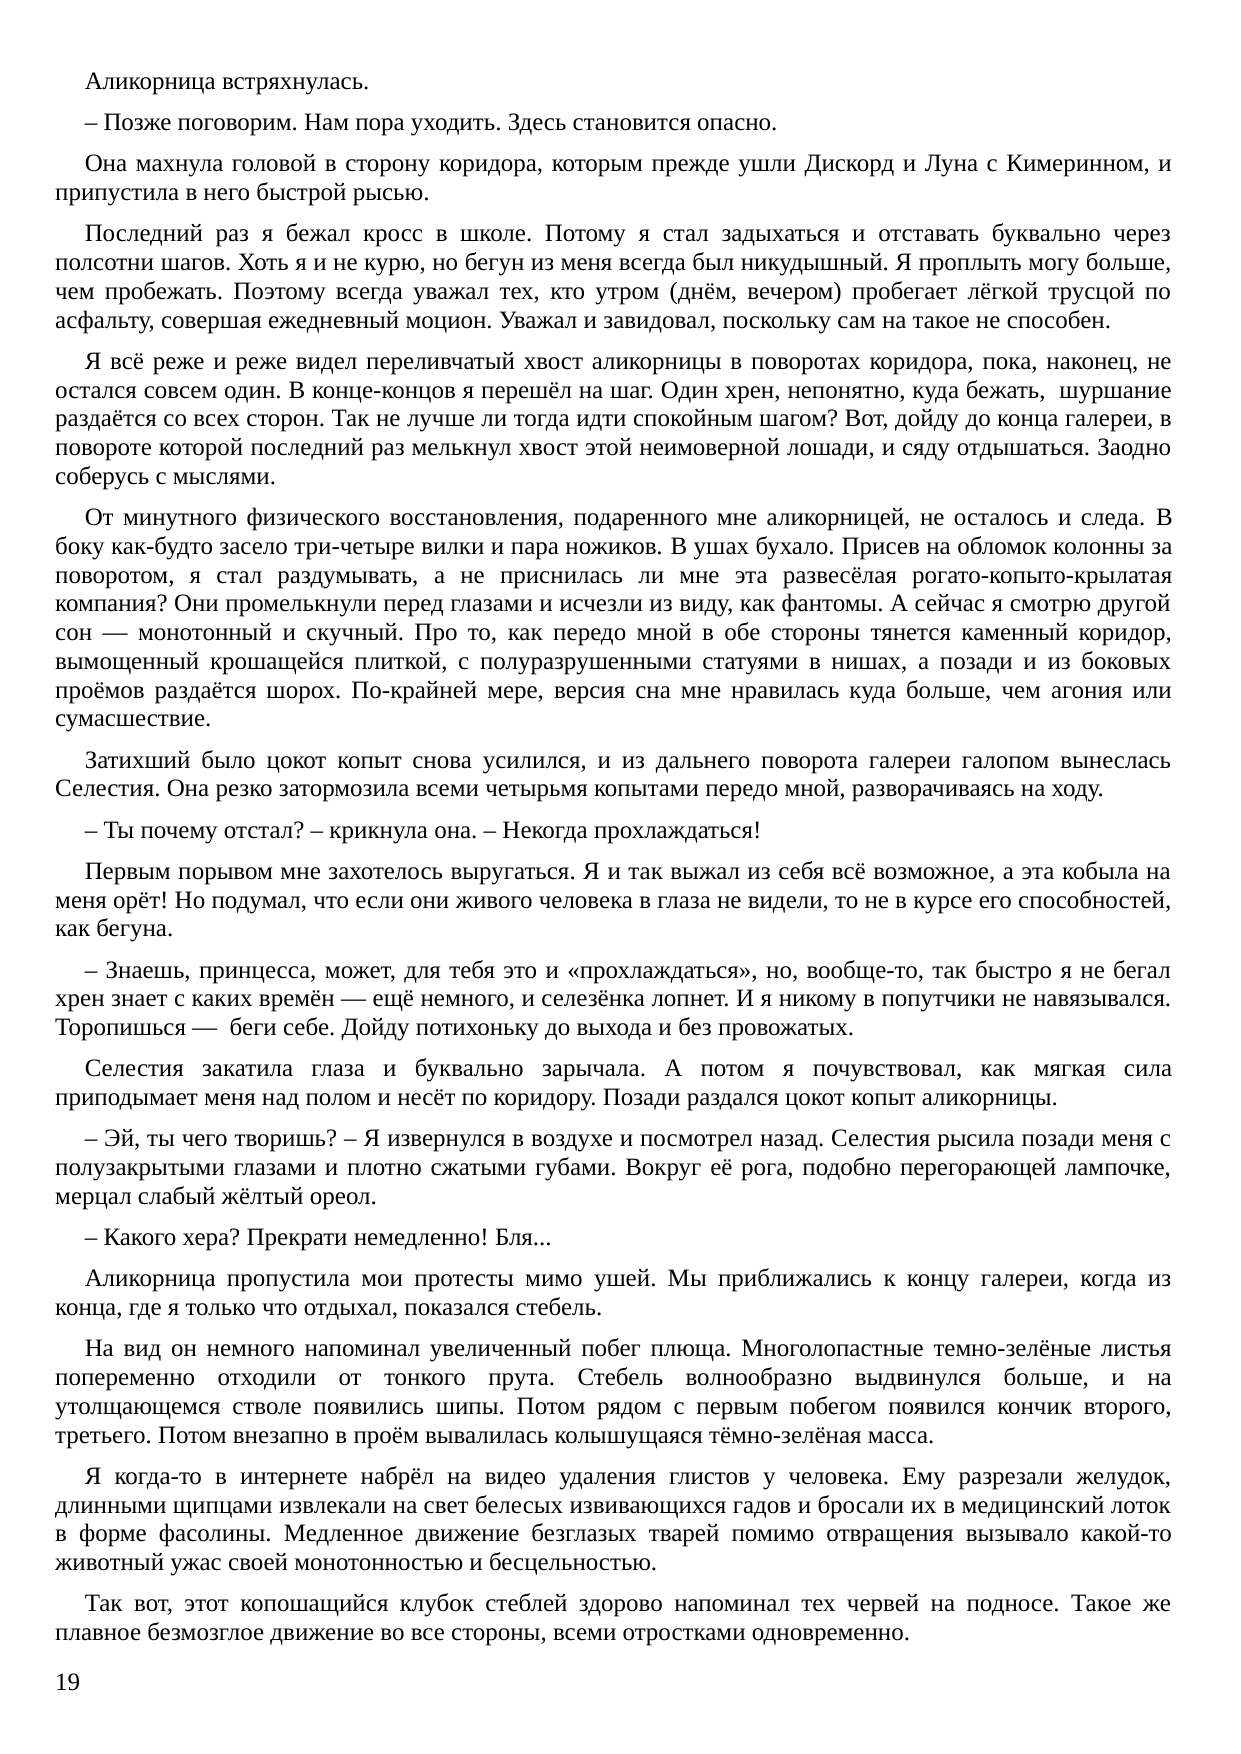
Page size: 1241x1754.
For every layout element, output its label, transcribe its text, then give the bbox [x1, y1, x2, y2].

text На вид он немного напоминал увеличенный побег плюща. Многолопастные темно-зелёные листья попеременно отходили от тонкого прута. Стебель волнообразно выдвинулся больше, и на утолщающемся стволе появились шипы. Потом рядом с первым побегом появился кончик второго, третьего. Потом внезапно в проём вывалилась колышущаяся тёмно-зелёная масса. [55, 1333, 1173, 1448]
text Затихший было цокот копыт снова усилился, и из дальнего поворота галереи галопом вынеслась Селестия. Она резко затормозила всеми четырьмя копытами передо мной, разворачиваясь на ходу. [55, 745, 1173, 802]
text Первым порывом мне захотелось выругаться. Я и так выжал из себя всё возможное, а эта кобыла на меня орёт! Но подумал, что если они живого человека в глаза не видели, то не в курсе его способностей, как бегуна. [55, 856, 1173, 942]
text Селестия закатила глаза и буквально зарычала. А потом я почувствовал, как мягкая сила приподымает меня над полом и несёт по коридору. Позади раздался цокот копыт аликорницы. [55, 1053, 1173, 1111]
text – Ты почему отстал? – крикнула она. – Некогда прохлаждаться! [55, 815, 1173, 843]
text Так вот, этот копошащийся клубок стеблей здорово напоминал тех червей на подносе. Такое же плавное безмозглое движение во все стороны, всеми отростками одновременно. [55, 1588, 1173, 1646]
text Аликорница пропустила мои протесты мимо ушей. Мы приближались к концу галереи, когда из конца, где я только что отдыхал, показался стебель. [55, 1263, 1173, 1321]
text Она махнула головой в сторону коридора, которым прежде ушли Дискорд и Луна с Кимеринном, и припустила в него быстрой рысью. [55, 148, 1173, 206]
text – Эй, ты чего творишь? – Я извернулся в воздухе и посмотрел назад. Селестия рысила позади меня с полузакрытыми глазами и плотно сжатыми губами. Вокруг её рога, подобно перегорающей лампочке, мерцал слабый жёлтый ореол. [55, 1123, 1173, 1210]
text Последний раз я бежал кросс в школе. Потому я стал задыхаться и отставать буквально через полсотни шагов. Хоть я и не курю, но бегун из меня всегда был никудышный. Я проплыть могу больше, чем пробежать. Поэтому всегда уважал тех, кто утром (днём, вечером) пробегает лёгкой трусцой по асфальту, совершая ежедневный моцион. Уважал и завидовал, поскольку сам на такое не способен. [55, 218, 1173, 333]
text Аликорница встряхнулась. [55, 66, 1173, 95]
text – Позже поговорим. Нам пора уходить. Здесь становится опасно. [55, 107, 1173, 136]
text От минутного физического восстановления, подаренного мне аликорницей, не осталось и следа. В боку как-будто засело три-четыре вилки и пара ножиков. В ушах бухало. Присев на обломок колонны за поворотом, я стал раздумывать, а не приснилась ли мне эта развесёлая рогато-копыто-крылатая компания? Они промелькнули перед глазами и исчезли из виду, как фантомы. А сейчас я смотрю другой сон — монотонный и скучный. Про то, как передо мной в обе стороны тянется каменный коридор, вымощенный крошащейся плиткой, с полуразрушенными статуями в нишах, а позади и из боковых проёмов раздаётся шорох. По-крайней мере, версия сна мне нравилась куда больше, чем агония или сумасшествие. [55, 502, 1173, 732]
text – Знаешь, принцесса, может, для тебя это и «прохлаждаться», но, вообще-то, так быстро я не бегал хрен знает с каких времён — ещё немного, и селезёнка лопнет. И я никому в попутчики не навязывался. Торопишься — беги себе. Дойду потихоньку до выхода и без провожатых. [55, 955, 1173, 1041]
text Я когда-то в интернете набрёл на видео удаления глистов у человека. Ему разрезали желудок, длинными щипцами извлекали на свет белесых извивающихся гадов и бросали их в медицинский лоток в форме фасолины. Медленное движение безглазых тварей помимо отвращения вызывало какой-то животный ужас своей монотонностью и бесцельностью. [55, 1461, 1173, 1576]
text Я всё реже и реже видел переливчатый хвост аликорницы в поворотах коридора, пока, наконец, не остался совсем один. В конце-концов я перешёл на шаг. Один хрен, непонятно, куда бежать, шуршание раздаётся со всех сторон. Так не лучше ли тогда идти спокойным шагом? Вот, дойду до конца галереи, в повороте которой последний раз мелькнул хвост этой неимоверной лошади, и сяду отдышаться. Заодно соберусь с мыслями. [55, 346, 1173, 490]
text – Какого хера? Прекрати немедленно! Бля... [55, 1222, 1173, 1251]
